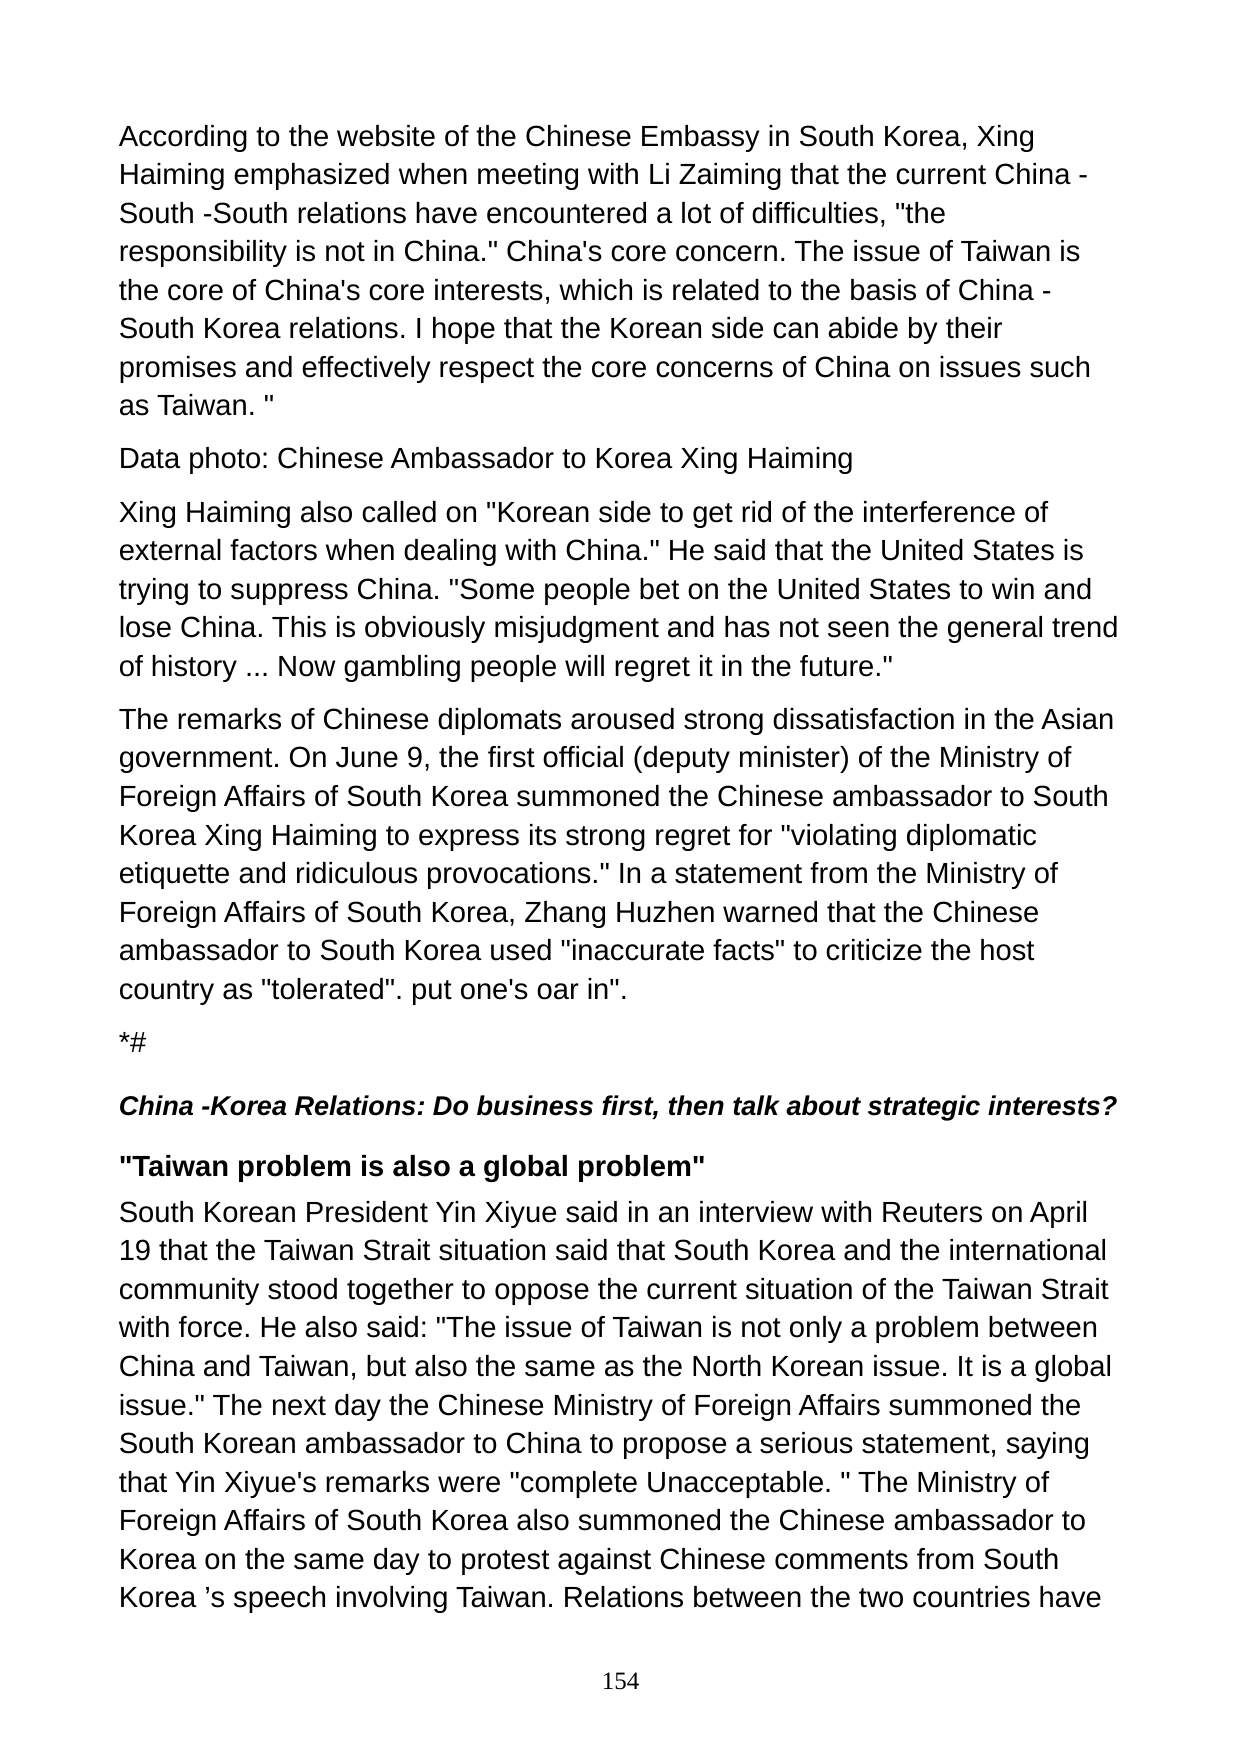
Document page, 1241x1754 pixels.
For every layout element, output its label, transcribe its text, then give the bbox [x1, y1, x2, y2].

text The remarks of Chinese diplomats aroused strong dissatisfaction in the Asian government. On June 9, the first official (deputy minister) of the Ministry of Foreign Affairs of South Korea summoned the Chinese ambassador to South Korea Xing Haiming to express its strong regret for "violating diplomatic etiquette and ridiculous provocations." In a statement from the Ministry of Foreign Affairs of South Korea, Zhang Huzhen warned that the Chinese ambassador to South Korea used "inaccurate facts" to criticize the host country as "tolerated". put one's oar in". [118, 702, 1122, 1005]
text South Korean President Yin Xiyue said in an interview with Reuters on April 19 that the Taiwan Strait situation said that South Korea and the international community stood together to oppose the current situation of the Taiwan Strait with force. He also said: "The issue of Taiwan is not only a problem between China and Taiwan, but also the same as the North Korean issue. It is a global issue." The next day the Chinese Ministry of Foreign Affairs summoned the South Korean ambassador to China to propose a serious statement, saying that Yin Xiyue's remarks were "complete Unacceptable. " The Ministry of Foreign Affairs of South Korea also summoned the Chinese ambassador to Korea on the same day to protest against Chinese comments from South Korea ’s speech involving Taiwan. Relations between the two countries have [118, 1195, 1122, 1614]
text According to the website of the Chinese Embassy in South Korea, Xing Haiming emphasized when meeting with Li Zaiming that the current China -South -South relations have encountered a lot of difficulties, "the responsibility is not in China." China's core concern. The issue of Taiwan is the core of China's core interests, which is related to the basis of China -South Korea relations. I hope that the Korean side can abide by their promises and effectively respect the core concerns of China on issues such as Taiwan. " [118, 118, 1122, 422]
text *# [118, 1025, 1122, 1058]
text Data photo: Chinese Ambassador to Korea Xing Haiming [118, 441, 1122, 475]
subtitle China -Korea Relations: Do business first, then talk about strategic interests? [118, 1090, 1122, 1122]
subtitle "Taiwan problem is also a global problem" [118, 1149, 1122, 1182]
text Xing Haiming also called on "Korean side to get rid of the interference of external factors when dealing with China." He said that the United States is trying to suppress China. "Some people bet on the United States to win and lose China. This is obviously misjudgment and has not seen the general trend of history ... Now gambling people will regret it in the future." [118, 494, 1122, 682]
